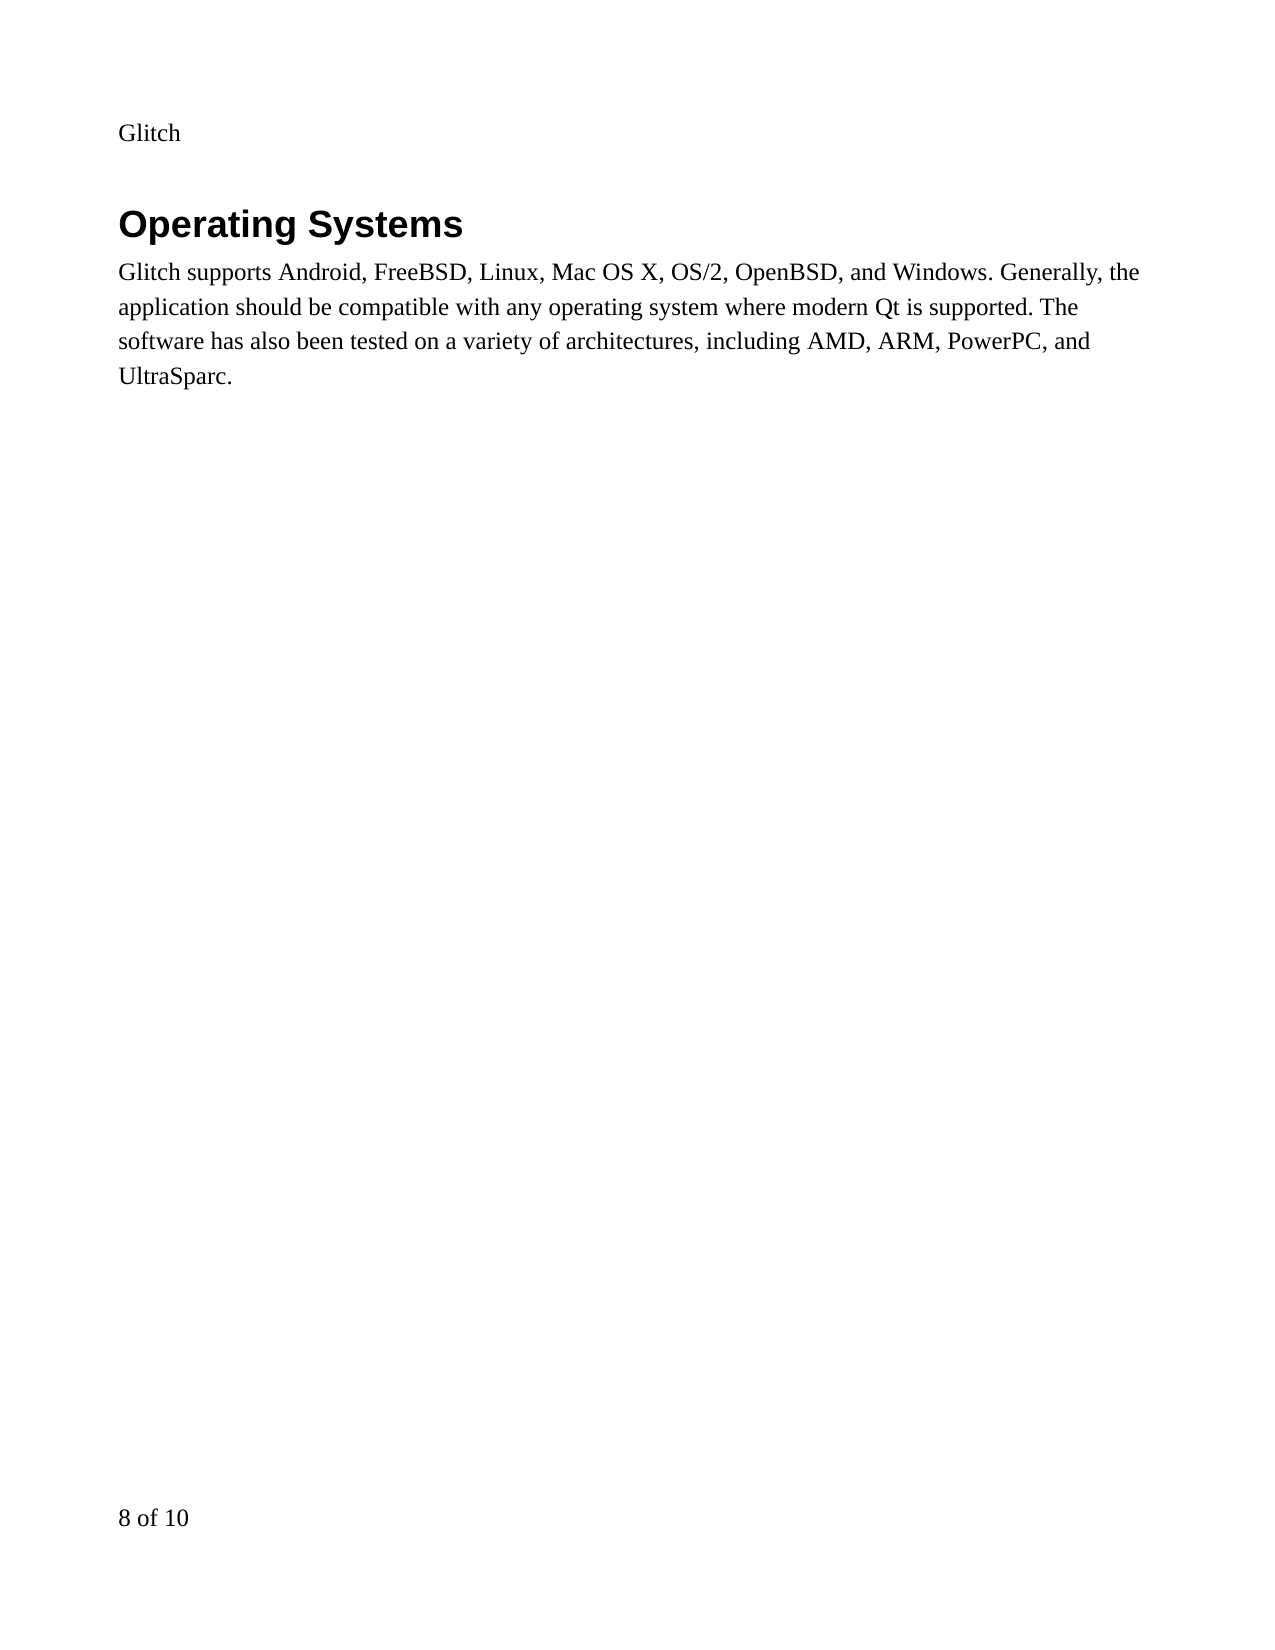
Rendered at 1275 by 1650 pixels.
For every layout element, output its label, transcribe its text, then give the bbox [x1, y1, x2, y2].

subtitle Operating Systems [118, 201, 1157, 245]
text Glitch supports Android, FreeBSD, Linux, Mac OS X, OS/2, OpenBSD, and Windows. Generally, the application should be compatible with any operating system where modern Qt is supported. The software has also been tested on a variety of architectures, including AMD, ARM, PowerPC, and UltraSparc. [118, 257, 1157, 390]
